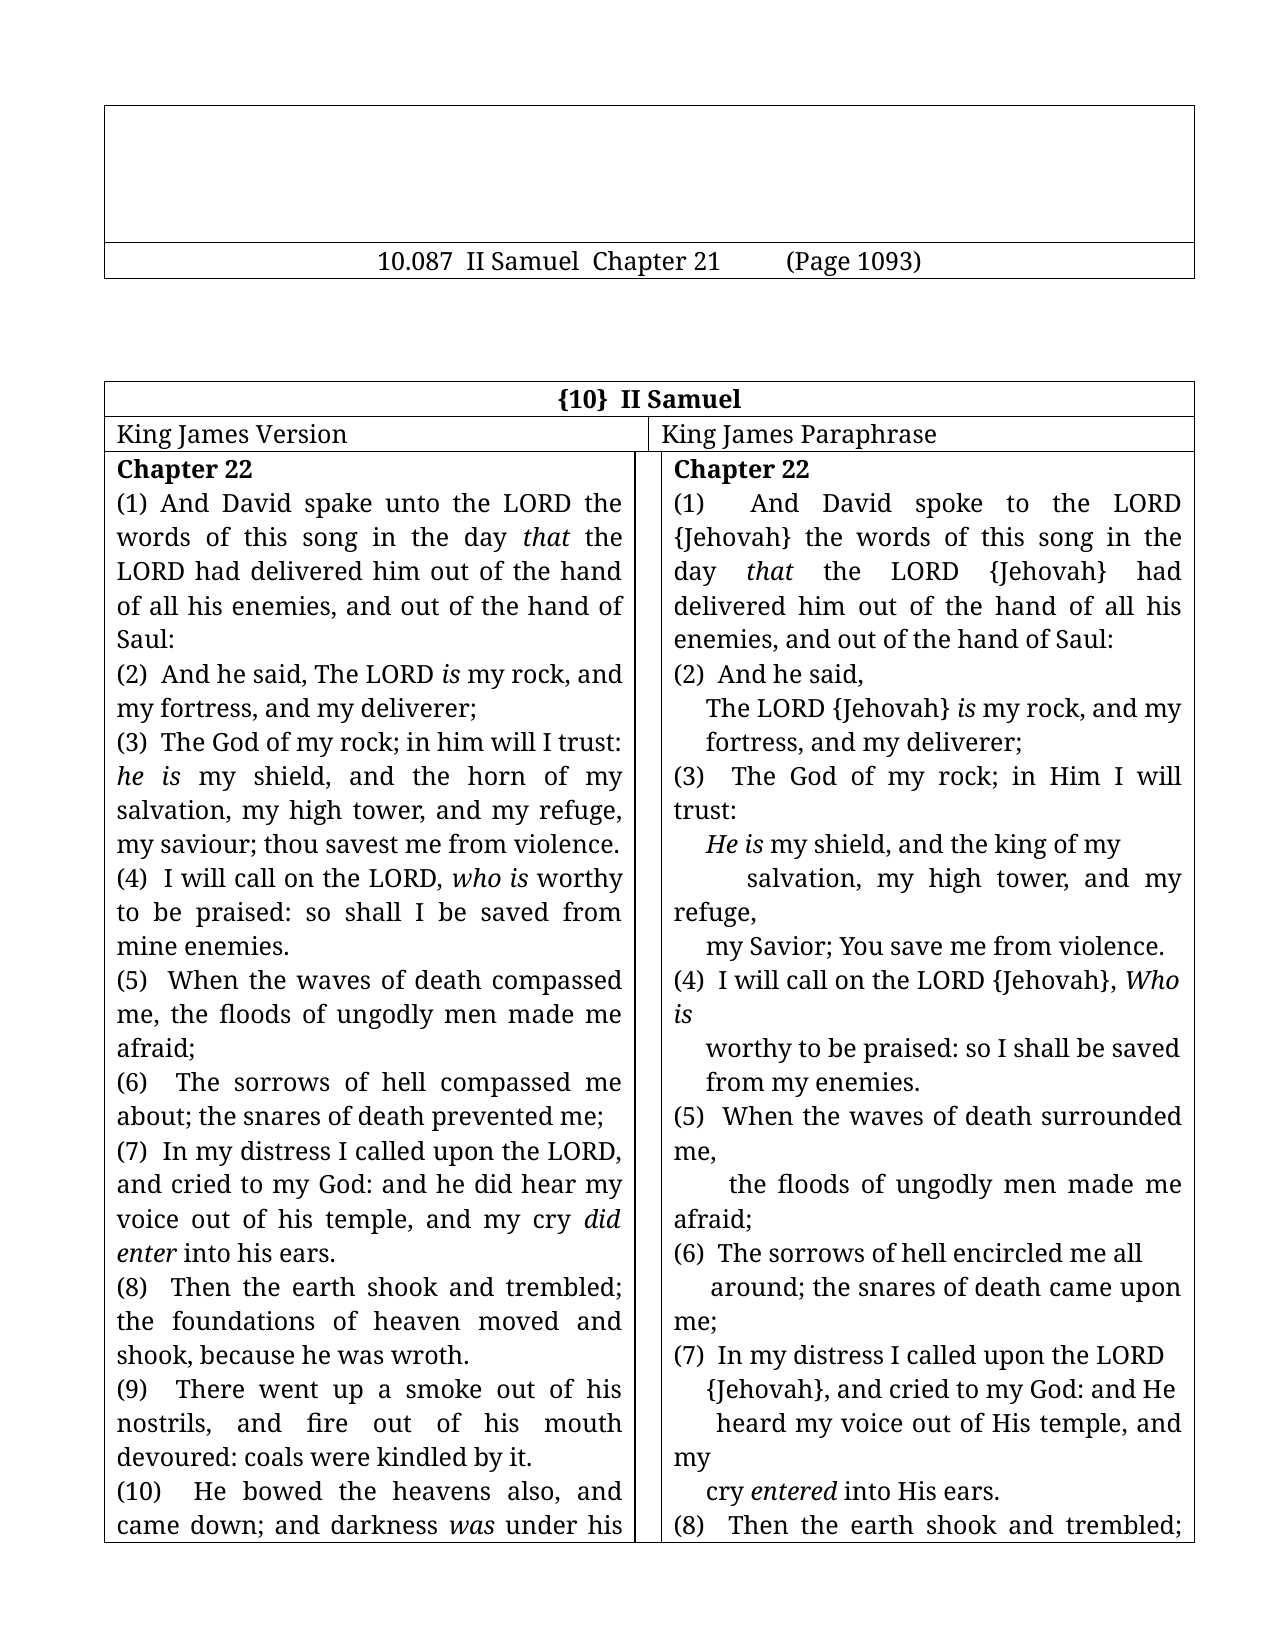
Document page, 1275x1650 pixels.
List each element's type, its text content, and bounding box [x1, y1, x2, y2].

table_cell King James Version [105, 417, 648, 451]
table_cell [636, 452, 661, 1542]
table_cell Chapter 22 (1) And David spake unto the LORD the words of this song in the day that the LORD had delivered him out of the hand of all his enemies, and out of the hand of Saul: (2) And he said, The LORD is my rock, and my fortress, and my deliverer; (3) The God of my rock; in him will I trust: he is my shield, and the horn of my salvation, my high tower, and my refuge, my saviour; thou savest me from violence. (4) I will call on the LORD, who is worthy to be praised: so shall I be saved from mine enemies. (5) When the waves of death compassed me, the floods of ungodly men made me afraid; (6) The sorrows of hell compassed me about; the snares of death prevented me; (7) In my distress I called upon the LORD, and cried to my God: and he did hear my voice out of his temple, and my cry did enter into his ears. (8) Then the earth shook and trembled; the foundations of heaven moved and shook, because he was wroth. (9) There went up a smoke out of his nostrils, and fire out of his mouth devoured: coals were kindled by it. (10) He bowed the heavens also, and came down; and darkness was under his [105, 452, 634, 1542]
table_cell King James Paraphrase [649, 417, 1194, 451]
table_cell 10.087 II Samuel Chapter 21 (Page 1093) [105, 243, 1194, 277]
table_cell [105, 106, 1194, 242]
table_header {10} II Samuel [105, 382, 1194, 416]
table_cell Chapter 22 (1) And David spoke to the LORD {Jehovah} the words of this song in the day that the LORD {Jehovah} had delivered him out of the hand of all his enemies, and out of the hand of Saul: (2) And he said, The LORD {Jehovah} is my rock, and my fortress, and my deliverer; (3) The God of my rock; in Him I will trust: He is my shield, and the king of my salvation, my high tower, and my refuge, my Savior; You save me from violence. (4) I will call on the LORD {Jehovah}, Who is worthy to be praised: so I shall be saved from my enemies. (5) When the waves of death surrounded me, the floods of ungodly men made me afraid; (6) The sorrows of hell encircled me all around; the snares of death came upon me; (7) In my distress I called upon the LORD {Jehovah}, and cried to my God: and He heard my voice out of His temple, and my cry entered into His ears. (8) Then the earth shook and trembled; [662, 452, 1194, 1542]
